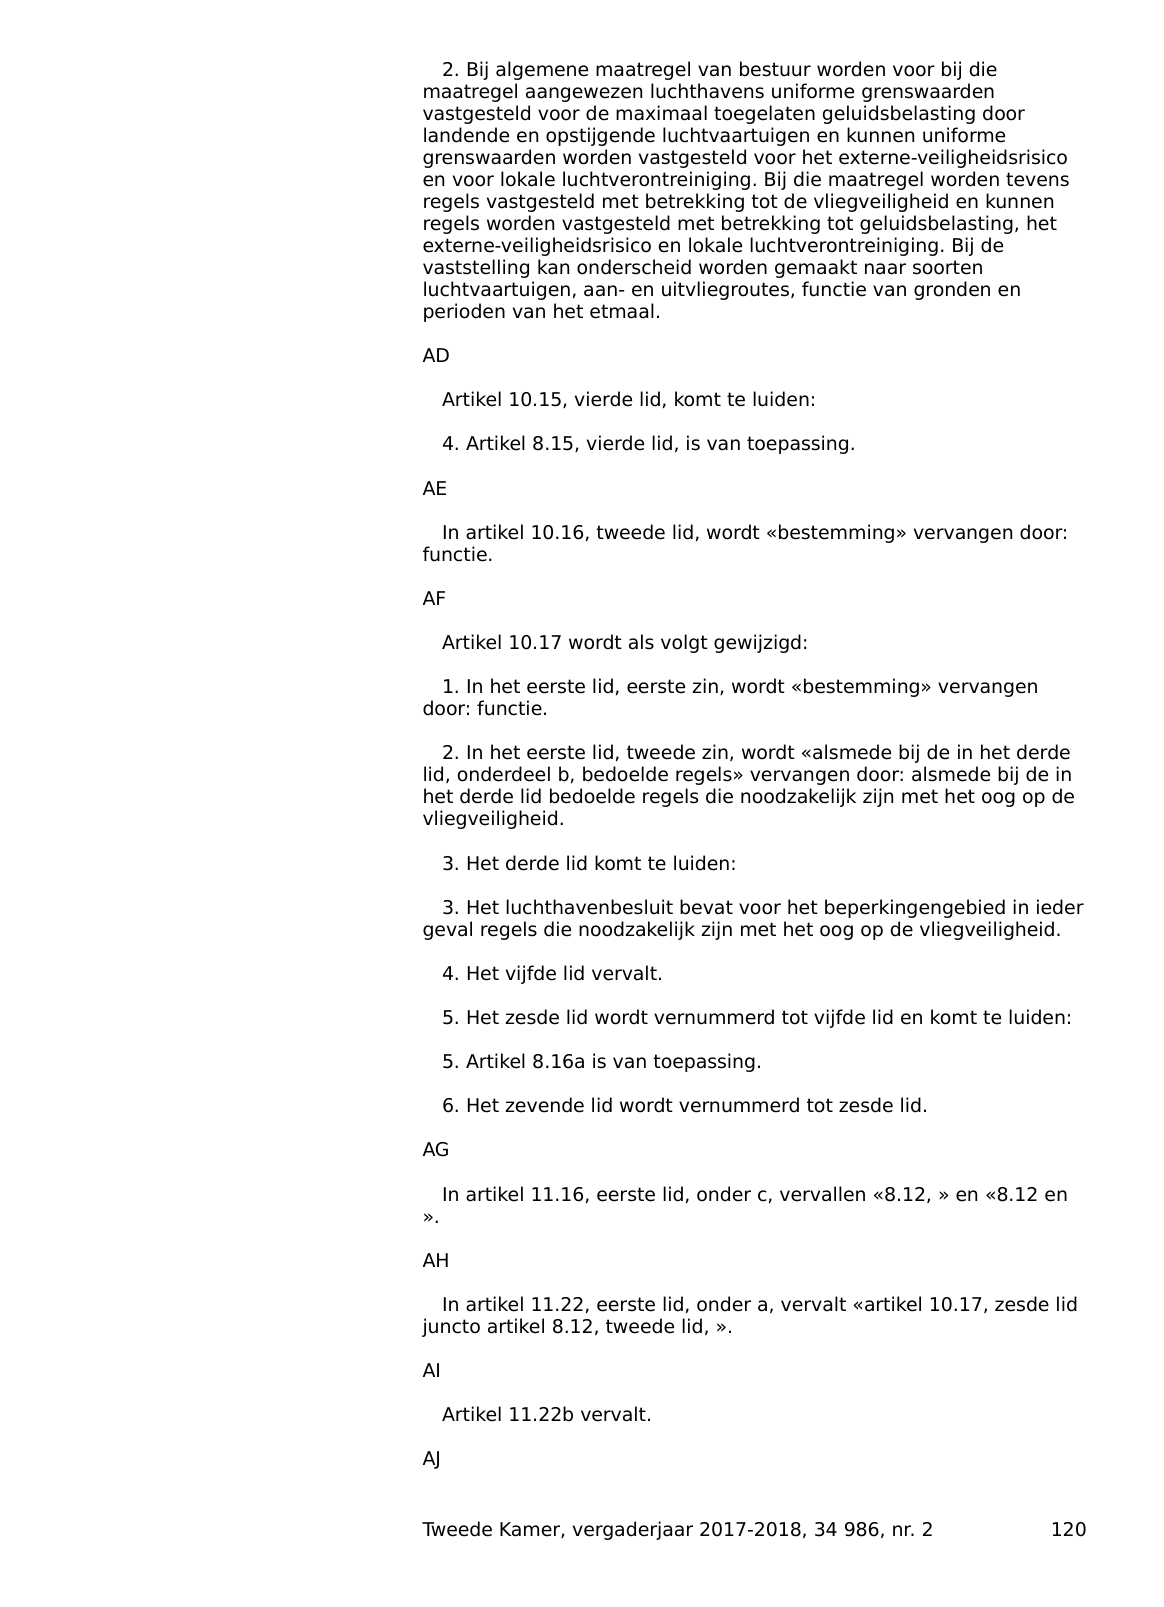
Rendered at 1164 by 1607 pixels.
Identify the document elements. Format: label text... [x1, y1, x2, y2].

text 6. Het zevende lid wordt vernummerd tot zesde lid. [422, 1095, 1087, 1117]
text AF [422, 588, 1087, 610]
text 3. Het luchthavenbesluit bevat voor het beperkingengebied in ieder geval regels die noodzakelijk zijn met het oog op de vliegveiligheid. [422, 897, 1087, 941]
text 3. Het derde lid komt te luiden: [422, 852, 1087, 874]
text 5. Artikel 8.16a is van toepassing. [422, 1051, 1087, 1073]
text AI [422, 1360, 1087, 1382]
text In artikel 11.16, eerste lid, onder c, vervallen «8.12, » en «8.12 en ». [422, 1183, 1087, 1227]
text 5. Het zesde lid wordt vernummerd tot vijfde lid en komt te luiden: [422, 1007, 1087, 1029]
text Artikel 11.22b vervalt. [422, 1404, 1087, 1426]
text 4. Artikel 8.15, vierde lid, is van toepassing. [422, 433, 1087, 455]
text In artikel 11.22, eerste lid, onder a, vervalt «artikel 10.17, zesde lid juncto artikel 8.12, tweede lid, ». [422, 1294, 1087, 1338]
text 4. Het vijfde lid vervalt. [422, 963, 1087, 985]
text AE [422, 477, 1087, 499]
text AG [422, 1139, 1087, 1161]
text AJ [422, 1448, 1087, 1470]
text 2. Bij algemene maatregel van bestuur worden voor bij die maatregel aangewezen luchthavens uniforme grenswaarden vastgesteld voor de maximaal toegelaten geluidsbelasting door landende en opstijgende luchtvaartuigen en kunnen uniforme grenswaarden worden vastgesteld voor het externe-veiligheidsrisico en voor lokale luchtverontreiniging. Bij die maatregel worden tevens regels vastgesteld met betrekking tot de vliegveiligheid en kunnen regels worden vastgesteld met betrekking tot geluidsbelasting, het externe-veiligheidsrisico en lokale luchtverontreiniging. Bij de vaststelling kan onderscheid worden gemaakt naar soorten luchtvaartuigen, aan- en uitvliegroutes, functie van gronden en perioden van het etmaal. [422, 59, 1087, 323]
text 1. In het eerste lid, eerste zin, wordt «bestemming» vervangen door: functie. [422, 676, 1087, 720]
text AH [422, 1250, 1087, 1272]
text In artikel 10.16, tweede lid, wordt «bestemming» vervangen door: functie. [422, 522, 1087, 566]
text Artikel 10.15, vierde lid, komt te luiden: [422, 389, 1087, 411]
text AD [422, 345, 1087, 367]
text Artikel 10.17 wordt als volgt gewijzigd: [422, 632, 1087, 654]
text 2. In het eerste lid, tweede zin, wordt «alsmede bij de in het derde lid, onderdeel b, bedoelde regels» vervangen door: alsmede bij de in het derde lid bedoelde regels die noodzakelijk zijn met het oog op de vliegveiligheid. [422, 742, 1087, 830]
